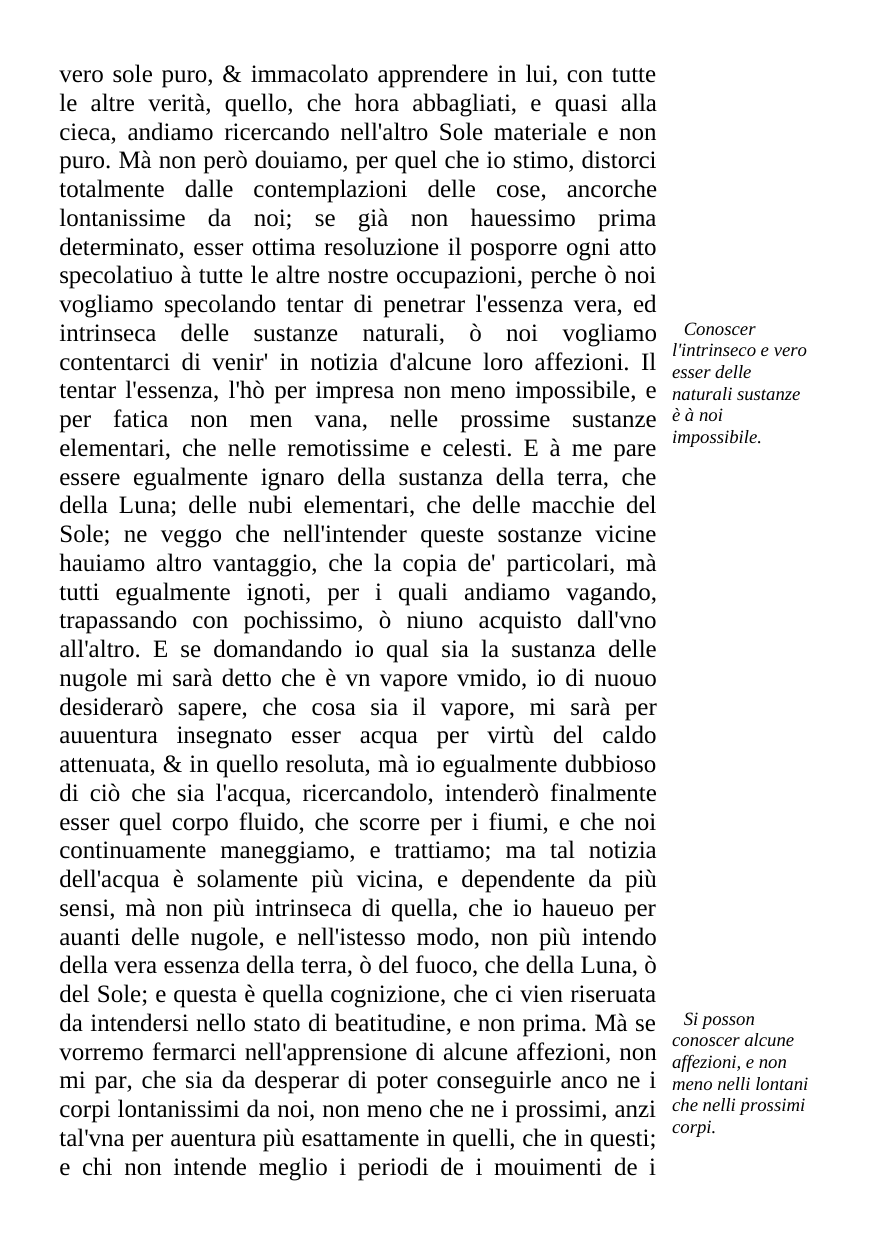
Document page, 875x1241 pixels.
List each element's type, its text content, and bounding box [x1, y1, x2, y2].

table_header Conoscer l'intrinseco e vero esser delle naturali sustanze è à noi impossibile. Si posson conoscer alcune affezioni, e non meno nelli lontani che nelli prossimi corpi. [665, 59, 822, 1180]
table_header vero sole puro, & immacolato apprendere in lui, con tutte le altre verità, quello, che hora abbagliati, e quasi alla cieca, andiamo ricercando nell'altro Sole materiale e non puro. Mà non però douiamo, per quel che io stimo, distorci totalmente dalle contemplazioni delle cose, ancorche lontanissime da noi; se già non hauessimo prima determinato, esser ottima resoluzione il posporre ogni atto specolatiuo à tutte le altre nostre occupazioni, perche ò noi vogliamo specolando tentar di penetrar l'essenza vera, ed intrinseca delle sustanze naturali, ò noi vogliamo contentarci di venir' in notizia d'alcune loro affezioni. Il tentar l'essenza, l'hò per impresa non meno impossibile, e per fatica non men vana, nelle prossime sustanze elementari, che nelle remotissime e celesti. E à me pare essere egualmente ignaro della sustanza della terra, che della Luna; delle nubi elementari, che delle macchie del Sole; ne veggo che nell'intender queste sostanze vicine hauiamo altro vantaggio, che la copia de' particolari, mà tutti egualmente ignoti, per i quali andiamo vagando, trapassando con pochissimo, ò niuno acquisto dall'vno all'altro. E se domandando io qual sia la sustanza delle nugole mi sarà detto che è vn vapore vmido, io di nuouo desiderarò sapere, che cosa sia il vapore, mi sarà per auuentura insegnato esser acqua per virtù del caldo attenuata, & in quello resoluta, mà io egualmente dubbioso di ciò che sia l'acqua, ricercandolo, intenderò finalmente esser quel corpo fluido, che scorre per i fiumi, e che noi continuamente maneggiamo, e trattiamo; ma tal notizia dell'acqua è solamente più vicina, e dependente da più sensi, mà non più intrinseca di quella, che io haueuo per auanti delle nugole, e nell'istesso modo, non più intendo della vera essenza della terra, ò del fuoco, che della Luna, ò del Sole; e questa è quella cognizione, che ci vien riseruata da intendersi nello stato di beatitudine, e non prima. Mà se vorremo fermarci nell'apprensione di alcune affezioni, non mi par, che sia da desperar di poter conseguirle anco ne i corpi lontanissimi da noi, non meno che ne i prossimi, anzi tal'vna per auentura più esattamente in quelli, che in questi; e chi non intende meglio i periodi de i mouimenti de i [52, 59, 664, 1180]
